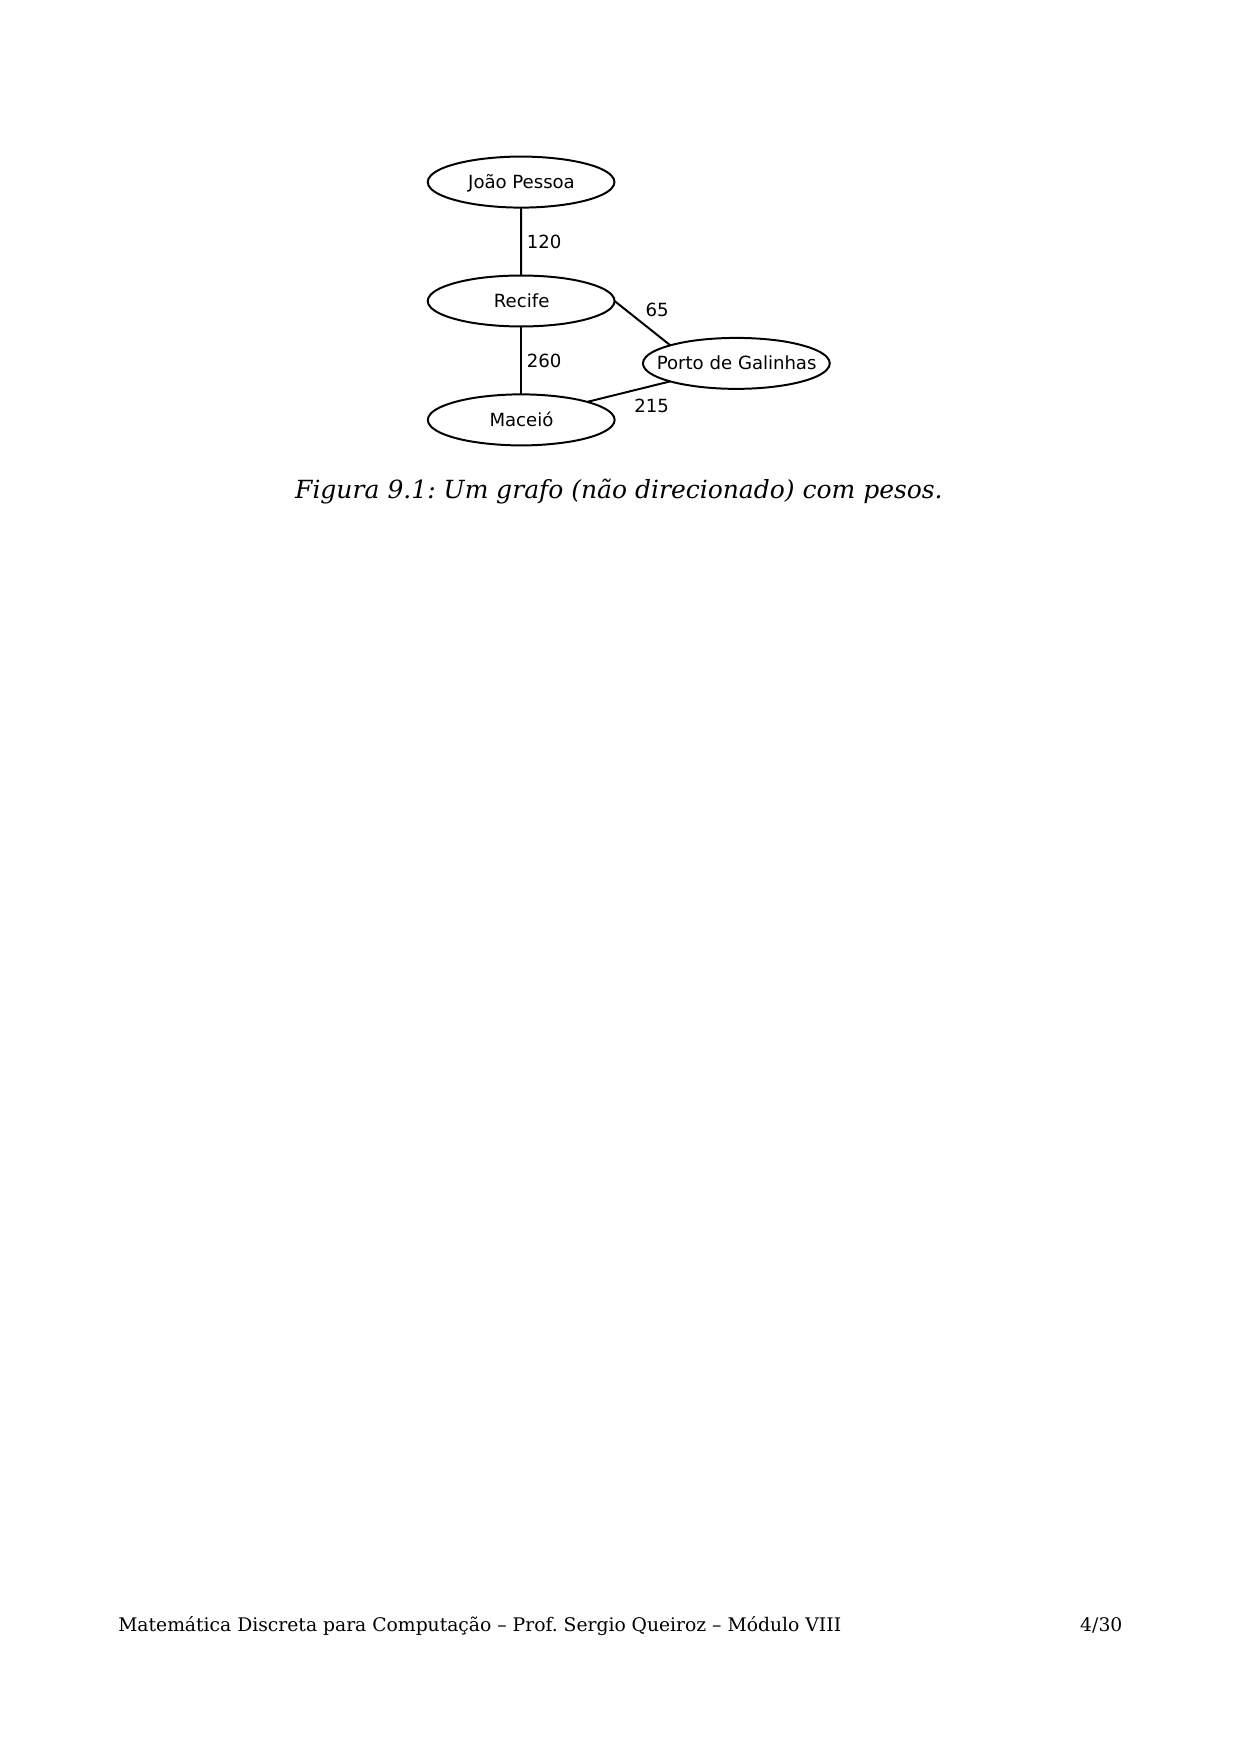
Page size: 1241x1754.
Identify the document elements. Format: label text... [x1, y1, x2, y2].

text Figura 9.6: Um grafo (não direcionado) com pesos. [295, 476, 945, 505]
